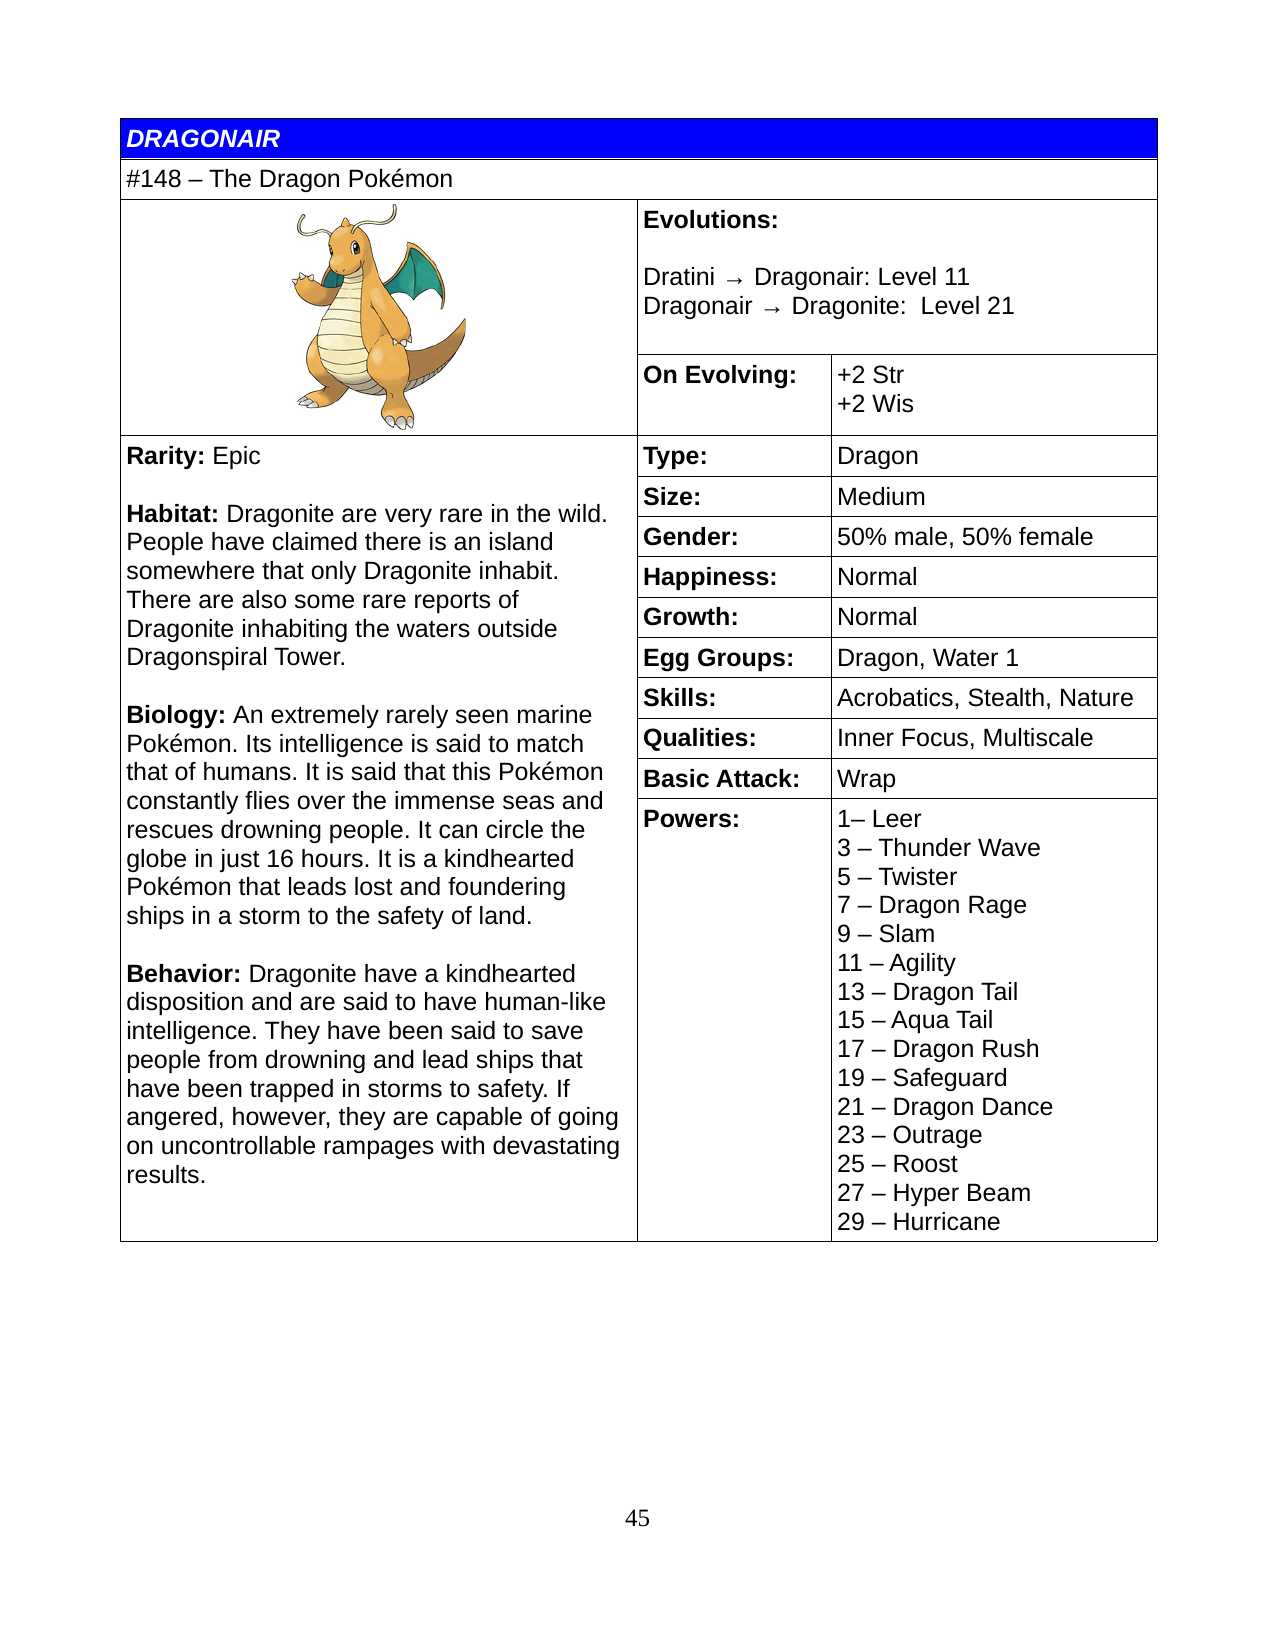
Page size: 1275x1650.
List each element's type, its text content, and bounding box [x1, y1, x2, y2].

table_cell Happiness: [638, 557, 831, 597]
table_cell Acrobatics, Stealth, Nature [832, 678, 1157, 717]
picture [291, 204, 466, 430]
table_cell Wrap [832, 759, 1157, 798]
table_cell Qualities: [638, 719, 831, 758]
table_cell [121, 200, 637, 435]
table_cell On Evolving: [638, 355, 831, 435]
table_cell Type: [638, 436, 831, 476]
table_cell Medium [832, 477, 1157, 516]
table_cell 1– Leer 3 – Thunder Wave 5 – Twister 7 – Dragon Rage 9 – Slam 11 – Agility 13 – Dragon Tail 15 – Aqua Tail 17 – Dragon Rush 19 – Safeguard 21 – Dragon Dance 23 – Outrage 25 – Roost 27 – Hyper Beam 29 – Hurricane [832, 799, 1157, 1241]
table_cell Gender: [638, 517, 831, 556]
table_cell Size: [638, 477, 831, 516]
table_cell Normal [832, 557, 1157, 597]
table_cell +2 Str +2 Wis [832, 355, 1157, 435]
table_cell Dragon, Water 1 [832, 638, 1157, 677]
table_cell Normal [832, 598, 1157, 637]
table_cell #148 – The Dragon Pokémon [121, 160, 1157, 199]
table_cell Powers: [638, 799, 831, 1241]
table_cell Dragon [832, 436, 1157, 476]
table_header DRAGONAIR [121, 119, 1157, 158]
table_cell 50% male, 50% female [832, 517, 1157, 556]
table_cell Egg Groups: [638, 638, 831, 677]
table_cell Rarity: Epic Habitat: Dragonite are very rare in the wild. People have claimed there is an island somewhere that only Dragonite inhabit. There are also some rare reports of Dragonite inhabiting the waters outside Dragonspiral Tower. Biology: An extremely rarely seen marine Pokémon. Its intelligence is said to match that of humans. It is said that this Pokémon constantly flies over the immense seas and rescues drowning people. It can circle the globe in just 16 hours. It is a kindhearted Pokémon that leads lost and foundering ships in a storm to the safety of land. Behavior: Dragonite have a kindhearted disposition and are said to have human-like intelligence. They have been said to save people from drowning and lead ships that have been trapped in storms to safety. If angered, however, they are capable of going on uncontrollable rampages with devastating results. [121, 436, 637, 1241]
table_cell Growth: [638, 598, 831, 637]
table_cell Skills: [638, 678, 831, 717]
table_cell Basic Attack: [638, 759, 831, 798]
table_cell Inner Focus, Multiscale [832, 719, 1157, 758]
table_cell Evolutions: Dratini → Dragonair: Level 11 Dragonair → Dragonite: Level 21 [638, 200, 1157, 354]
